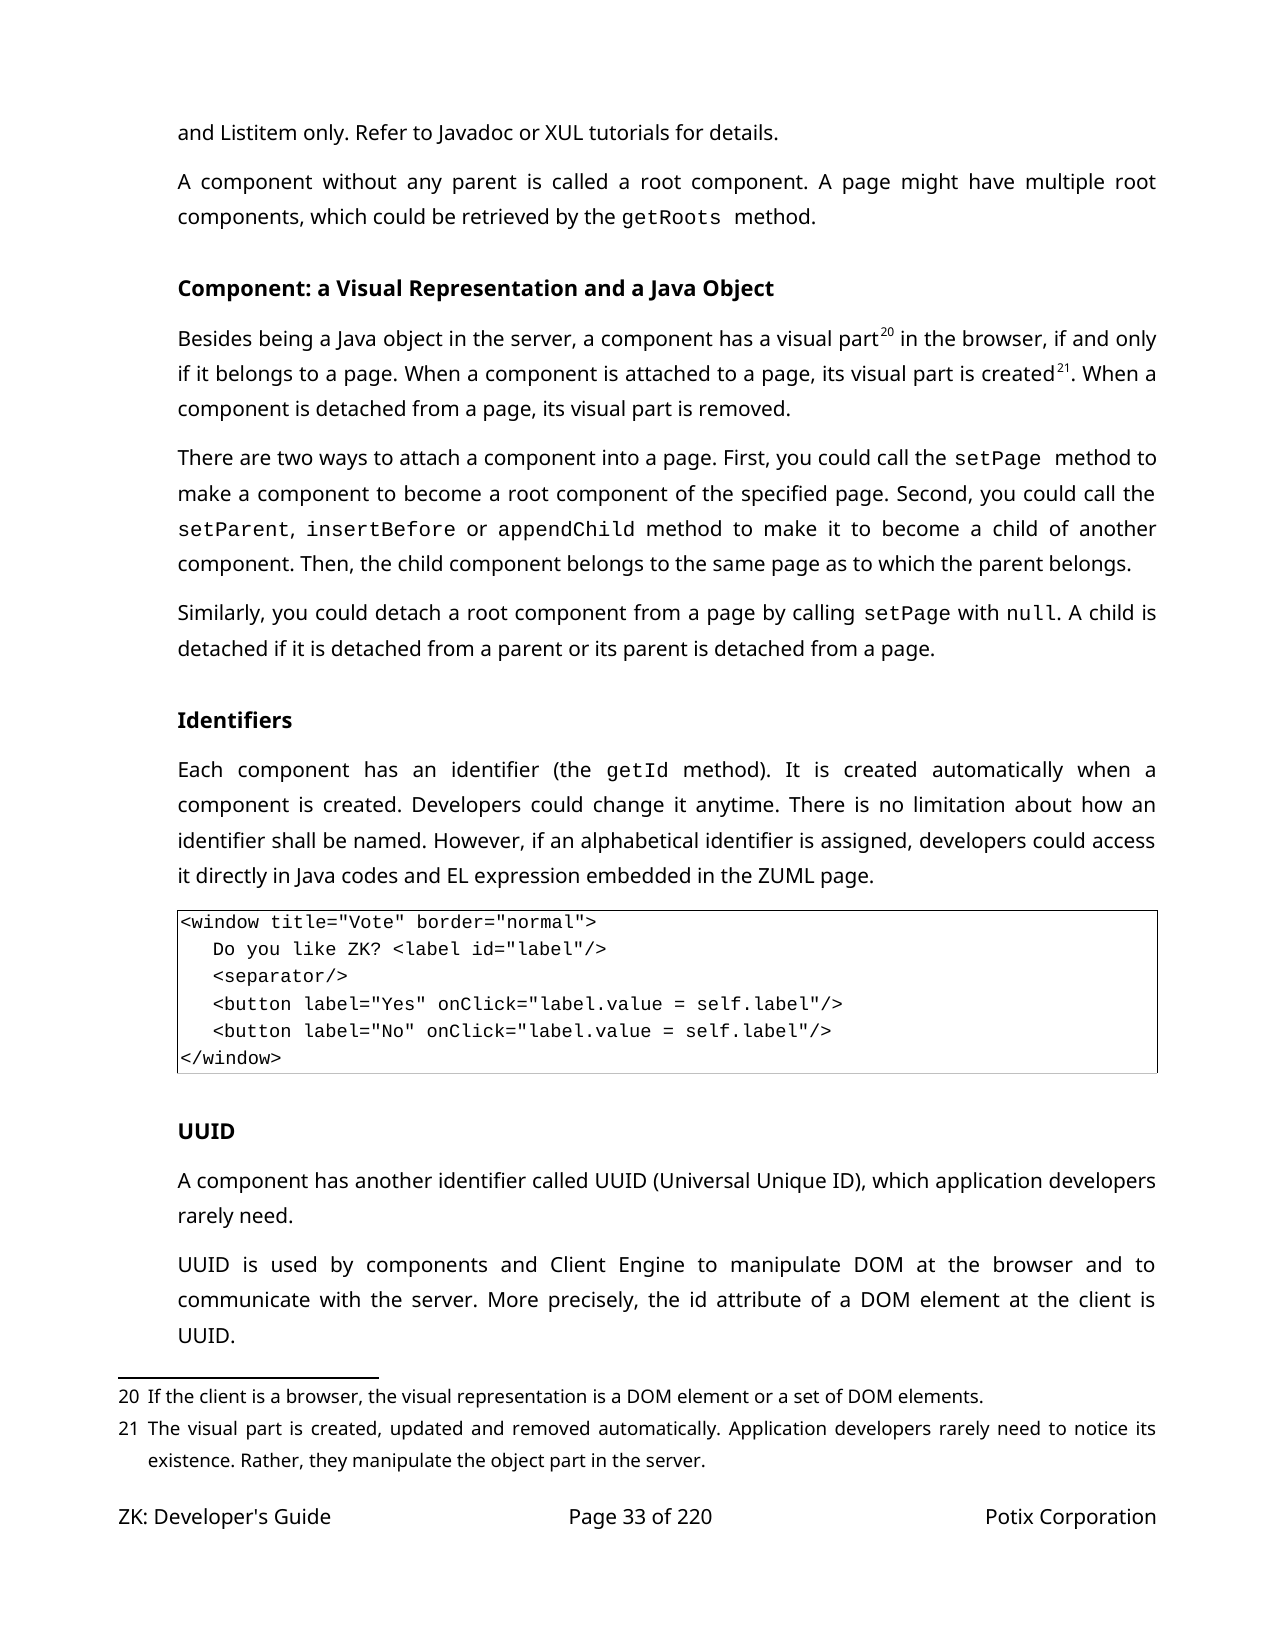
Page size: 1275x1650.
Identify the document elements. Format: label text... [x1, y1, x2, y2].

text </window> [178, 1046, 1157, 1073]
text UUID is used by components and Client Engine to manipulate DOM at the browser and to communicate with the server. More precisely, the id attribute of a DOM element at the client is UUID. [177, 1250, 1157, 1349]
text <separator/> [178, 964, 1157, 988]
text Similarly, you could detach a root component from a page by calling setPage with null. A child is detached if it is detached from a parent or its parent is detached from a page. [177, 598, 1157, 662]
text Each component has an identifier (the getId method). It is created automatically when a component is created. Developers could change it anytime. There is no limitation about how an identifier shall be named. However, if an alphabetical identifier is assigned, developers could access it directly in Java codes and EL expression embedded in the ZUML page. [177, 755, 1157, 889]
subtitle Identifiers [177, 704, 1157, 734]
text <button label="Yes" onClick="label.value = self.label"/> [178, 991, 1157, 1016]
text <window title="Vote" border="normal"> [178, 911, 1157, 934]
text There are two ways to attach a component into a page. First, you could call the setPage method to make a component to become a root component of the specified page. Second, you could call the setParent, insertBefore or appendChild method to make it to become a child of another component. Then, the child component belongs to the same page as to which the parent belongs. [177, 443, 1157, 578]
text A component has another identifier called UUID (Universal Unique ID), which application developers rarely need. [177, 1166, 1157, 1230]
text The visual part is created, updated and removed automatically. Application developers rarely need to notice its existence. Rather, they manipulate the object part in the server. [118, 1416, 1157, 1473]
text A component without any parent is called a root component. A page might have multiple root components, which could be retrieved by the getRoots method. [177, 167, 1157, 231]
text If the client is a browser, the visual representation is a DOM element or a set of DOM elements. [118, 1384, 1157, 1409]
text and Listitem only. Refer to Javadoc or XUL tutorials for details. [177, 118, 1157, 146]
subtitle Component: a Visual Representation and a Java Object [177, 273, 1157, 303]
text <button label="No" onClick="label.value = self.label"/> [178, 1019, 1157, 1043]
text Besides being a Java object in the server, a component has a visual part in the browser, if and only if it belongs to a page. When a component is attached to a page, its visual part is created. When a component is detached from a page, its visual part is removed. [177, 324, 1157, 422]
subtitle UUID [177, 1116, 1157, 1146]
text Do you like ZK? <label id="label"/> [178, 937, 1157, 961]
